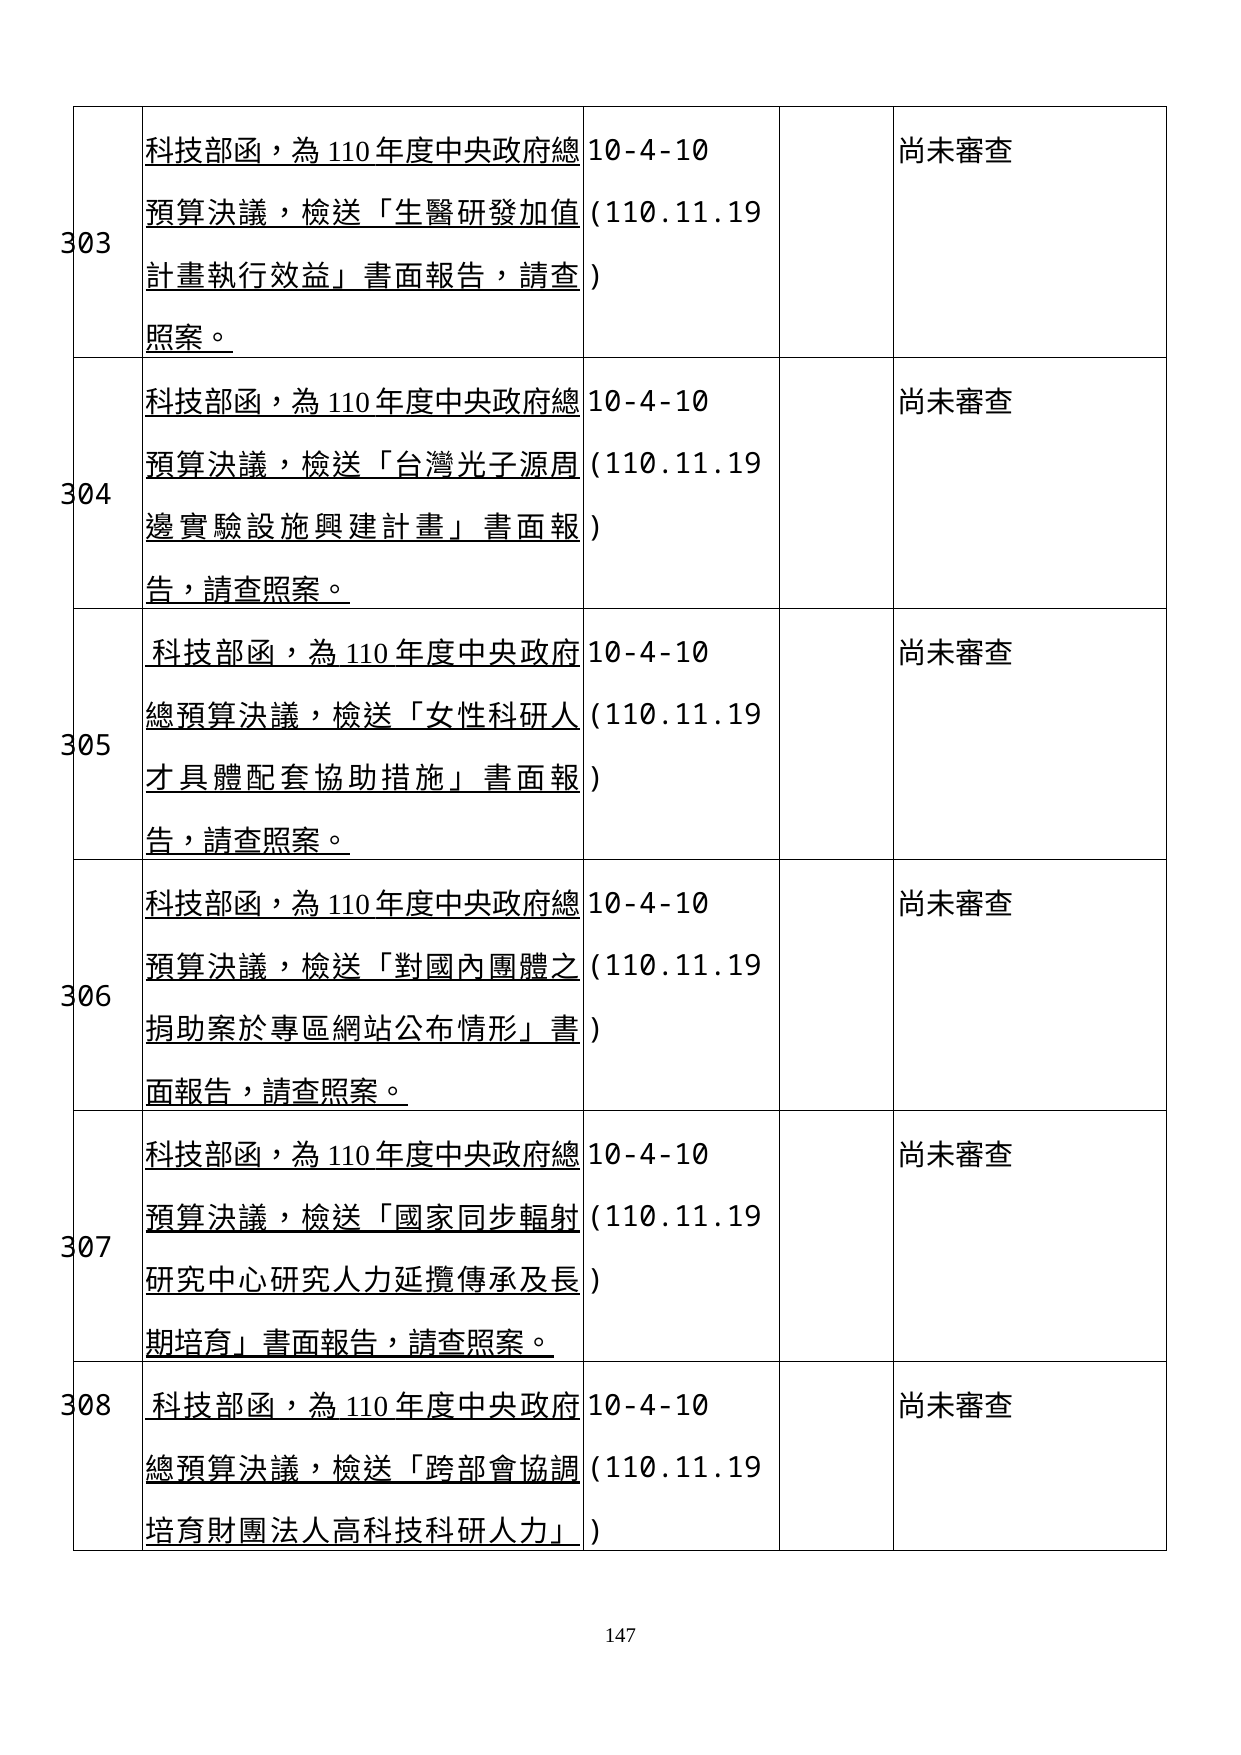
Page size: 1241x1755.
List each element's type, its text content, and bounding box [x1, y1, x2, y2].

table_cell 10-4-10 (110.11.19) [584, 860, 779, 1110]
table_cell 科技部函，為110年度中央政府總預算決議，檢送「女性科研人才具體配套協助措施」書面報告，請查照案。 [143, 609, 583, 859]
table_cell 10-4-10 (110.11.19) [584, 1362, 779, 1550]
table_cell 尚未審查 [894, 860, 1166, 1110]
table_cell 尚未審查 [894, 107, 1166, 357]
table_cell 10-4-10 (110.11.19) [584, 609, 779, 859]
table_cell 10-4-10 (110.11.19) [584, 107, 779, 357]
table_cell [780, 860, 893, 1110]
table_cell [74, 1111, 142, 1361]
table_cell [780, 609, 893, 859]
table_cell 科技部函，為110年度中央政府總預算決議，檢送「對國內團體之捐助案於專區網站公布情形」書面報告，請查照案。 [143, 860, 583, 1110]
table_cell [780, 1111, 893, 1361]
table_cell 尚未審查 [894, 1111, 1166, 1361]
table_cell 尚未審查 [894, 1362, 1166, 1550]
table_cell 尚未審查 [894, 358, 1166, 608]
table_cell [780, 107, 893, 357]
table_cell 科技部函，為110年度中央政府總預算決議，檢送「台灣光子源周邊實驗設施興建計畫」書面報告，請查照案。 [143, 358, 583, 608]
table_cell 10-4-10 (110.11.19) [584, 1111, 779, 1361]
table_cell [74, 1362, 142, 1550]
table_cell [780, 358, 893, 608]
table_cell [74, 358, 142, 608]
table_cell 科技部函，為110年度中央政府總預算決議，檢送「跨部會協調培育財團法人高科技科研人力」 [143, 1362, 583, 1550]
table_cell 科技部函，為110年度中央政府總預算決議，檢送「國家同步輻射研究中心研究人力延攬傳承及長期培育」書面報告，請查照案。 [143, 1111, 583, 1361]
table_cell 科技部函，為110年度中央政府總預算決議，檢送「生醫研發加值計畫執行效益」書面報告，請查照案。 [143, 107, 583, 357]
table_cell 尚未審查 [894, 609, 1166, 859]
table_cell [74, 107, 142, 357]
table_cell 10-4-10 (110.11.19) [584, 358, 779, 608]
table_cell [74, 860, 142, 1110]
table_cell [74, 609, 142, 859]
table_cell [780, 1362, 893, 1550]
